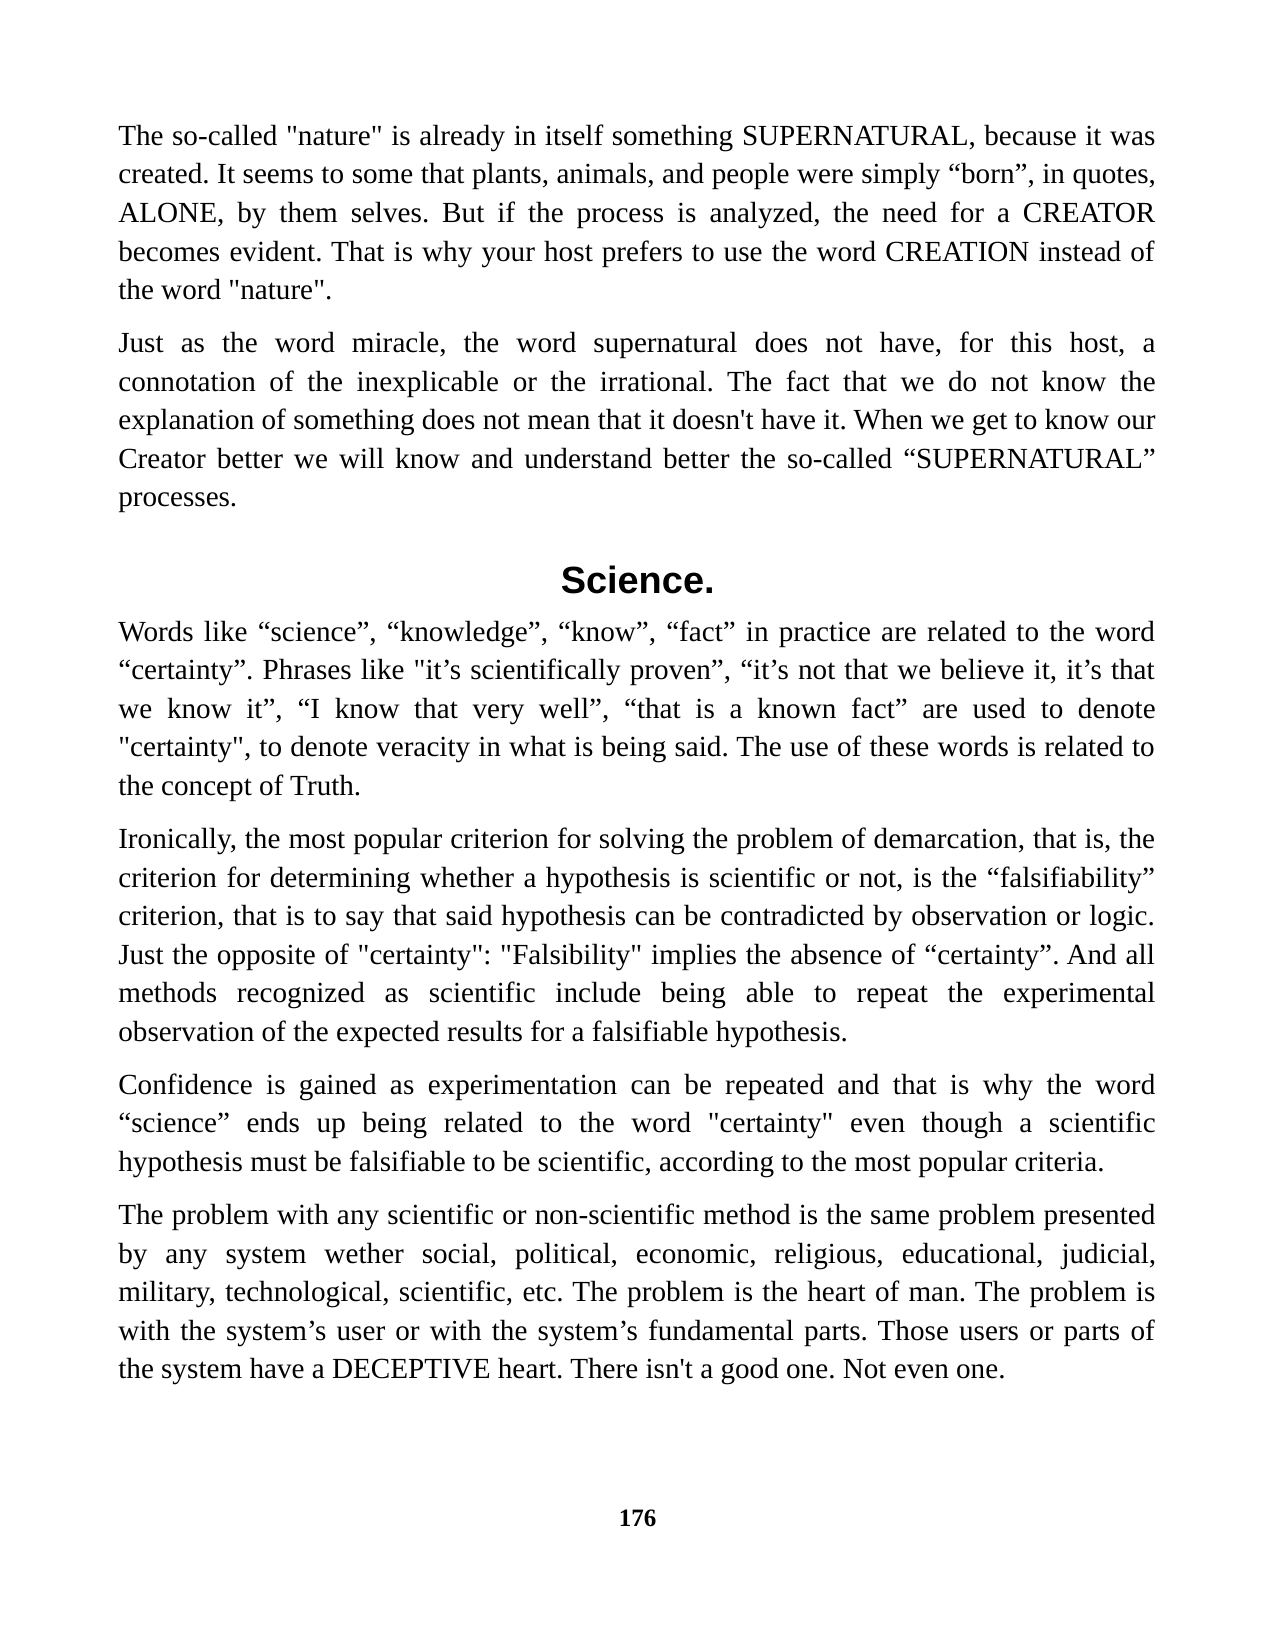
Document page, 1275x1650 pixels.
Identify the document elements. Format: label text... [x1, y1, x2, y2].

text The problem with any scientific or non-scientific method is the same problem presented by any system wether social, political, economic, religious, educational, judicial, military, technological, scientific, etc. The problem is the heart of man. The problem is with the system’s user or with the system’s fundamental parts. Those users or parts of the system have a DECEPTIVE heart. There isn't a good one. Not even one. [118, 1197, 1157, 1385]
text Just as the word miracle, the word supernatural does not have, for this host, a connotation of the inexplicable or the irrational. The fact that we do not know the explanation of something does not mean that it doesn't have it. When we get to know our Creator better we will know and understand better the so-called “SUPERNATURAL” processes. [118, 325, 1157, 513]
text Ironically, the most popular criterion for solving the problem of demarcation, that is, the criterion for determining whether a hypothesis is scientific or not, is the “falsifiability” criterion, that is to say that said hypothesis can be contradicted by observation or logic. Just the opposite of "certainty": "Falsibility" implies the absence of “certainty”. And all methods recognized as scientific include being able to repeat the experimental observation of the expected results for a falsifiable hypothesis. [118, 821, 1157, 1047]
text The so-called "nature" is already in itself something SUPERNATURAL, because it was created. It seems to some that plants, animals, and people were simply “born”, in quotes, ALONE, by them selves. But if the process is analyzed, the need for a CREATOR becomes evident. That is why your host prefers to use the word CREATION instead of the word "nature". [118, 118, 1157, 306]
text Words like “science”, “knowledge”, “know”, “fact” in practice are related to the word “certainty”. Phrases like "it’s scientifically proven”, “it’s not that we believe it, it’s that we know it”, “I know that very well”, “that is a known fact” are used to denote "certainty", to denote veracity in what is being said. The use of these words is related to the concept of Truth. [118, 614, 1157, 802]
text Confidence is gained as experimentation can be repeated and that is why the word “science” ends up being related to the word "certainty" even though a scientific hypothesis must be falsifiable to be scientific, according to the most popular criteria. [118, 1067, 1157, 1178]
subtitle Science. [118, 558, 1157, 601]
